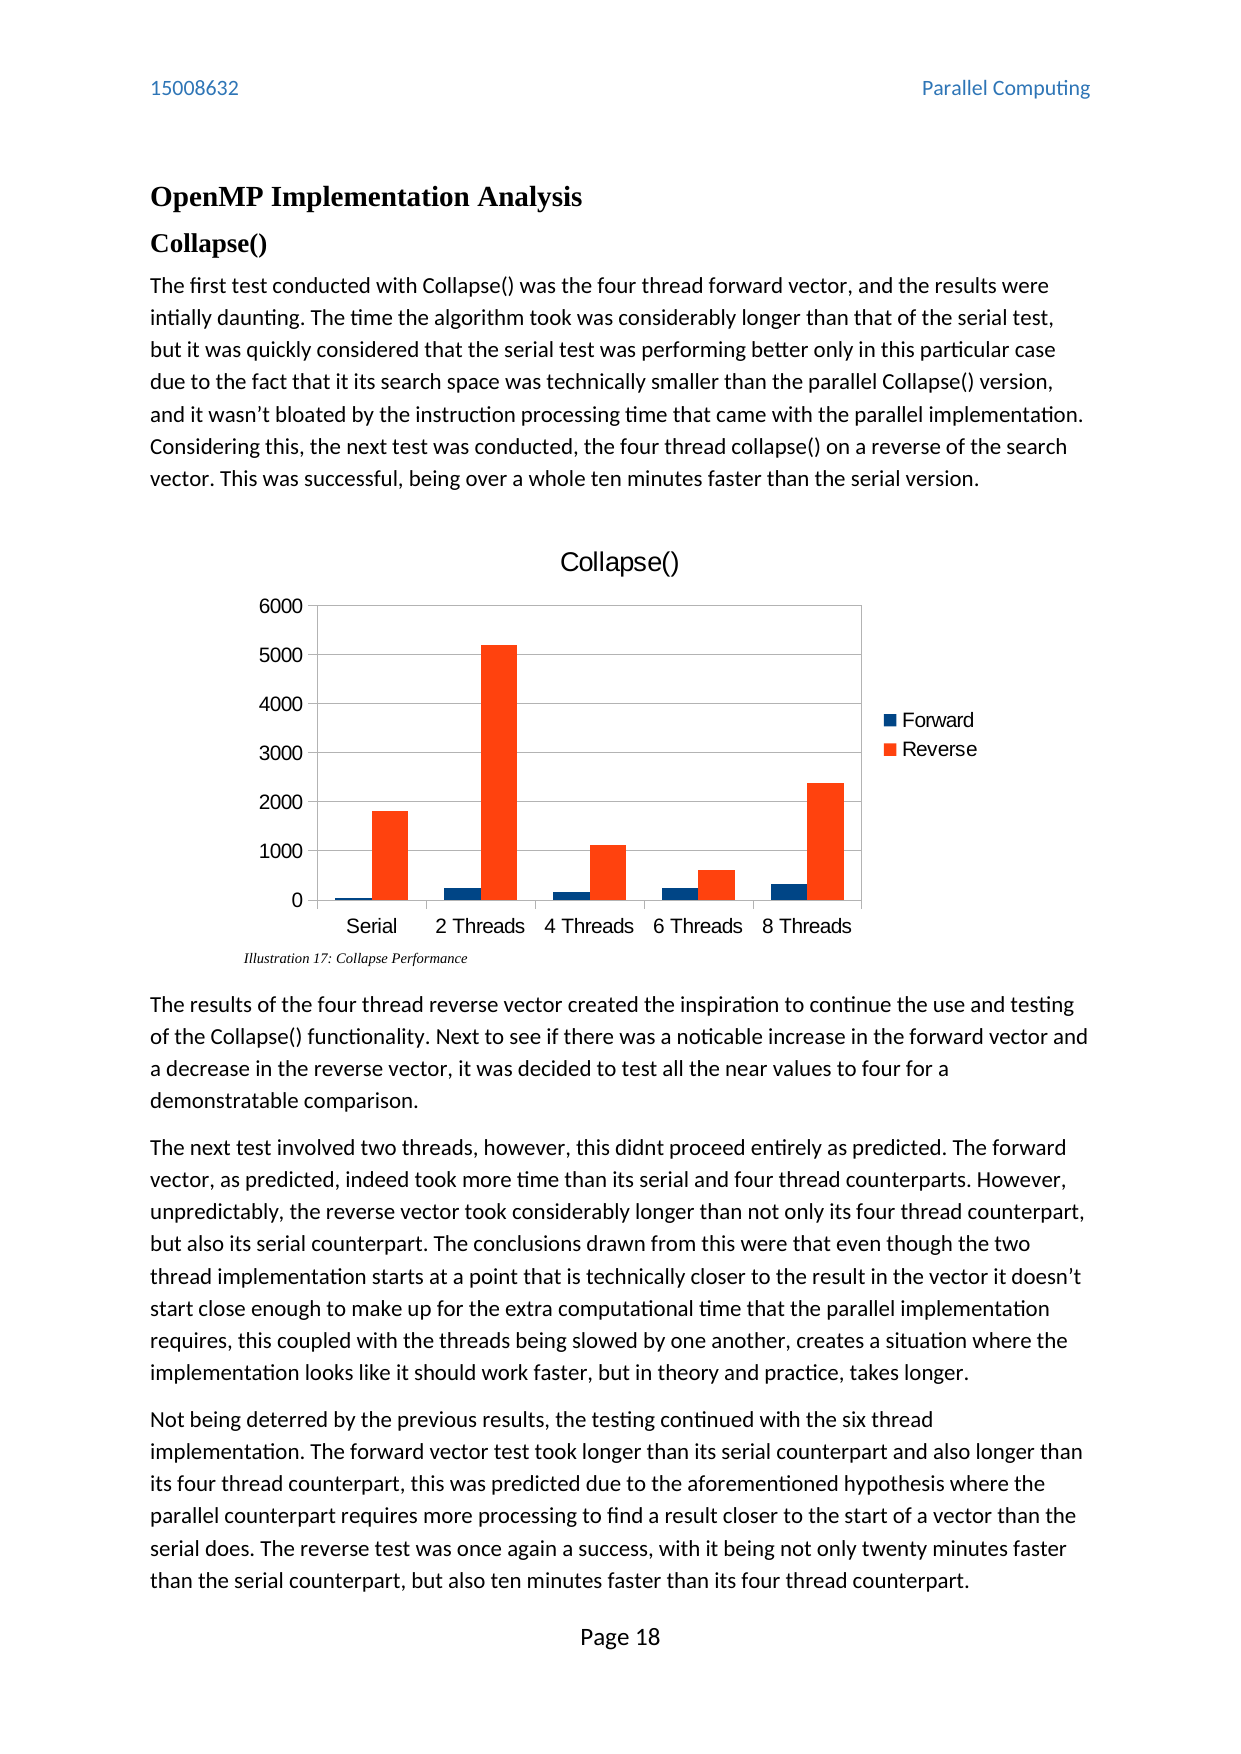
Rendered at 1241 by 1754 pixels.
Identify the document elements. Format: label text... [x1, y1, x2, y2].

subtitle Collapse() [150, 227, 1090, 258]
text The next test involved two threads, however, this didnt proceed entirely as predicted. The forward vector, as predicted, indeed took more time than its serial and four thread counterparts. However, unpredictably, the reverse vector took considerably longer than not only its four thread counterpart, but also its serial counterpart. The conclusions drawn from this were that even though the two thread implementation starts at a point that is technically closer to the result in the vector it doesn’t start close enough to make up for the extra computational time that the parallel implementation requires, this coupled with the threads being slowed by one another, creates a situation where the implementation looks like it should work faster, but in theory and practice, takes longer. [150, 1133, 1090, 1386]
text Illustration 17: Collapse Performance [244, 523, 997, 967]
text The first test conducted with Collapse() was the four thread forward vector, and the results were intially daunting. The time the algorithm took was considerably longer than that of the serial test, but it was quickly considered that the serial test was performing better only in this particular case due to the fact that it its search space was technically smaller than the parallel Collapse() version, and it wasn’t bloated by the instruction processing time that came with the parallel implementation. Considering this, the next test was conducted, the four thread collapse() on a reverse of the search vector. This was successful, being over a whole ten minutes faster than the serial version. [150, 271, 1090, 492]
text The results of the four thread reverse vector created the inspiration to continue the use and testing of the Collapse() functionality. Next to see if there was a noticable increase in the forward vector and a decrease in the reverse vector, it was decided to test all the near values to four for a demonstratable comparison. [150, 511, 1090, 1114]
text Not being deterred by the previous results, the testing continued with the six thread implementation. The forward vector test took longer than its serial counterpart and also longer than its four thread counterpart, this was predicted due to the aforementioned hypothesis where the parallel counterpart requires more processing to find a result closer to the start of a vector than the serial does. The reverse test was once again a success, with it being not only twenty minutes faster than the serial counterpart, but also ten minutes faster than its four thread counterpart. [150, 1405, 1090, 1594]
subtitle OpenMP Implementation Analysis [150, 179, 1090, 213]
